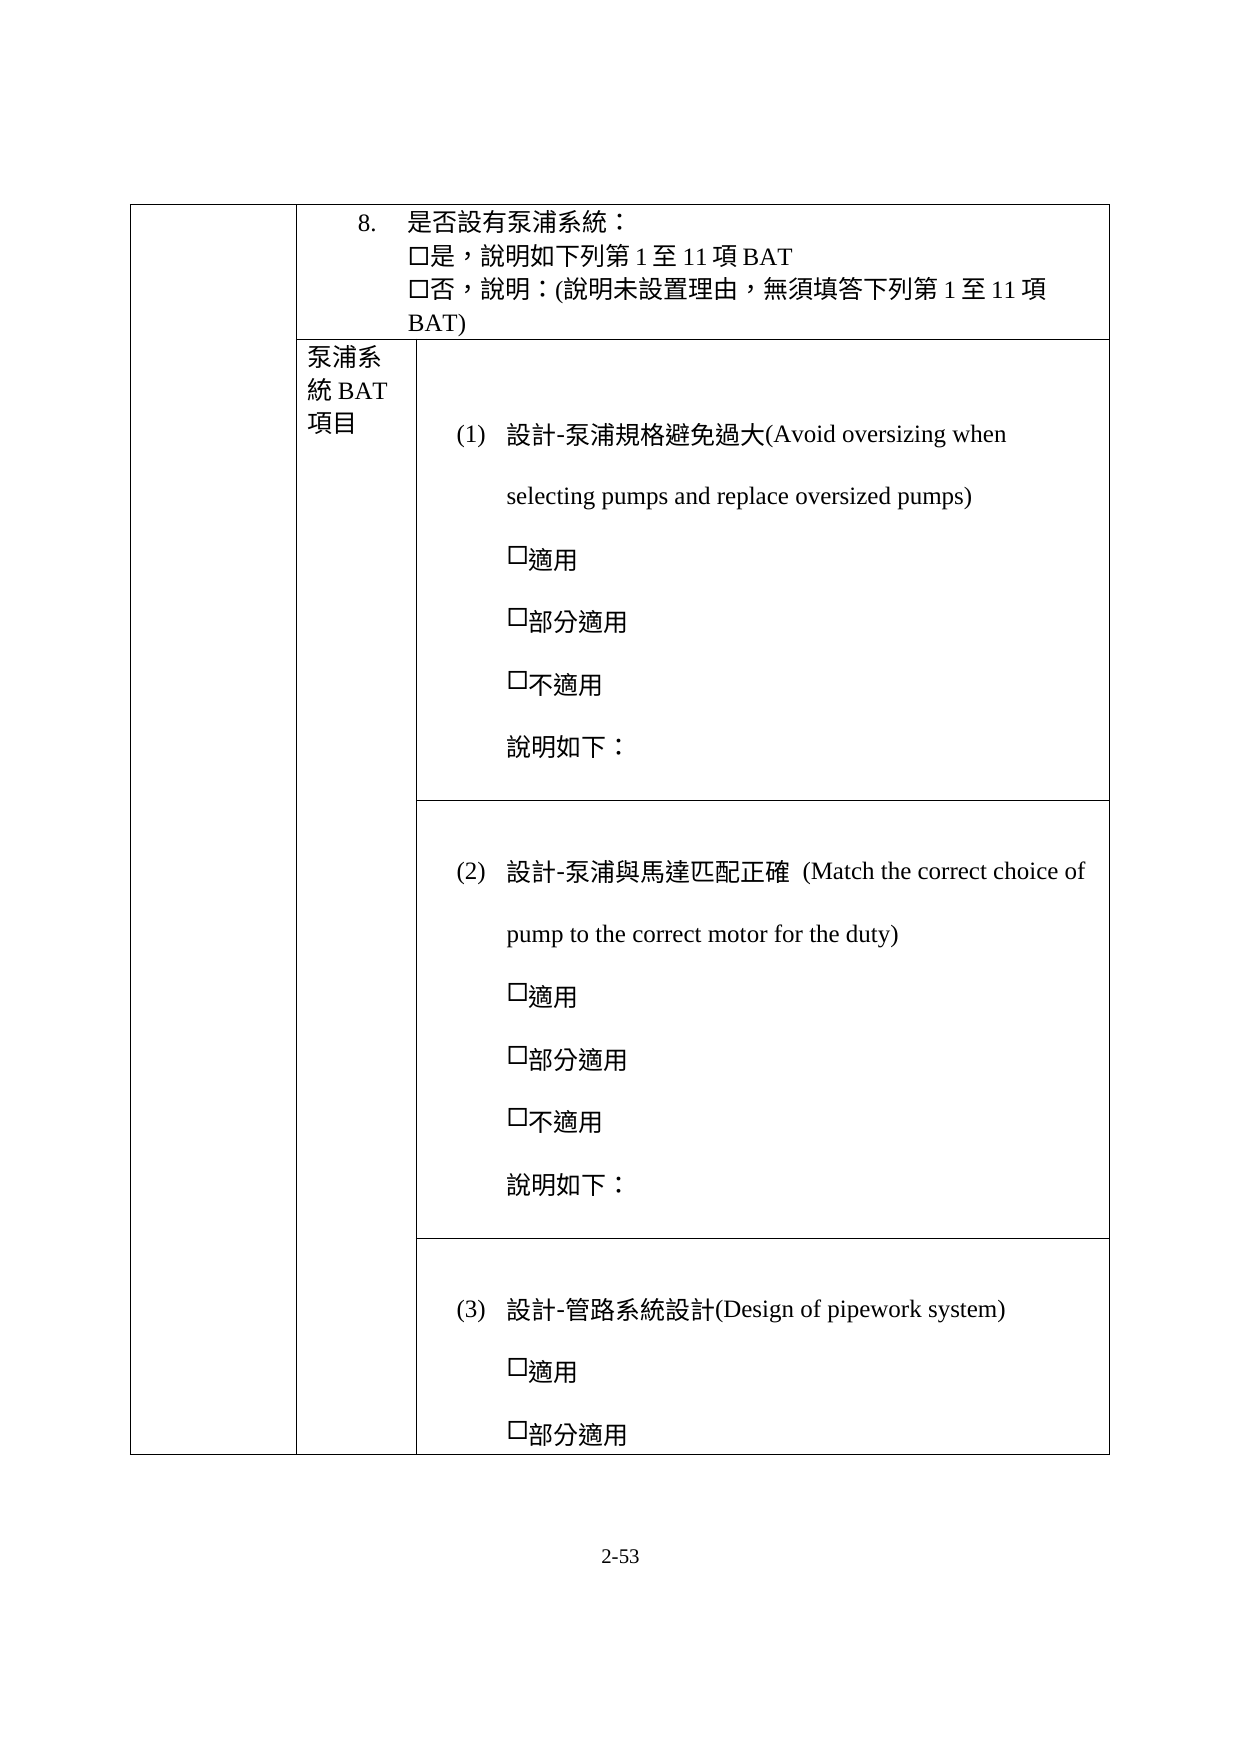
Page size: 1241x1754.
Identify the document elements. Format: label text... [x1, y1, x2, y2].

table_cell 設計-管路系統設計(Design of pipework system) 適用 部分適用 [417, 1239, 1109, 1454]
table_cell 泵浦系統BAT項目 [297, 340, 416, 1454]
table_cell 設計-泵浦與馬達匹配正確 (Match the correct choice of pump to the correct motor for the duty) 適用 部分適用 不適用 說明如下： [417, 801, 1109, 1237]
table_cell 設計-泵浦規格避免過大(Avoid oversizing when selecting pumps and replace oversized pumps) 適用 部分適用 不適用 說明如下： [417, 340, 1109, 800]
table_cell [131, 205, 296, 1454]
table_cell 是否設有泵浦系統： 是，說明如下列第1至11項BAT 否，說明：(說明未設置理由，無須填答下列第1至11項BAT) [297, 205, 1109, 338]
